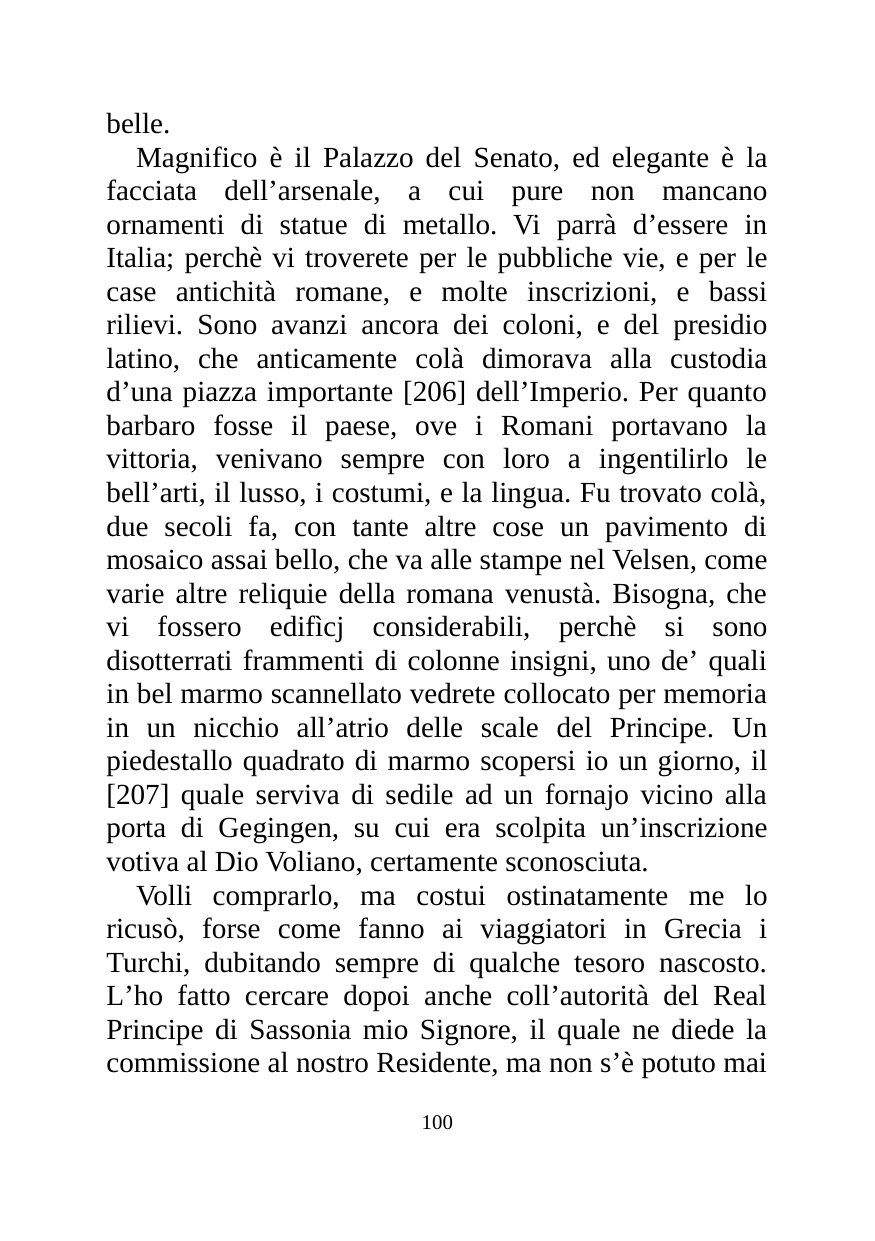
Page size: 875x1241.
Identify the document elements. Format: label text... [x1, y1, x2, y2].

text Magnifico è il Palazzo del Senato, ed elegante è la facciata dellʼarsenale, a cui pure non mancano ornamenti di statue di metallo. Vi parrà dʼessere in Italia; perchè vi troverete per le pubbliche vie, e per le case antichità romane, e molte inscrizioni, e bassi rilievi. Sono avanzi ancora dei coloni, e del presidio latino, che anticamente colà dimorava alla custodia dʼuna piazza importante [206] dellʼImperio. Per quanto barbaro fosse il paese, ove i Romani portavano la vittoria, venivano sempre con loro a ingentilirlo le bellʼarti, il lusso, i costumi, e la lingua. Fu trovato colà, due secoli fa, con tante altre cose un pavimento di mosaico assai bello, che va alle stampe nel Velsen, come varie altre reliquie della romana venustà. Bisogna, che vi fossero edifìcj considerabili, perchè si sono disotterrati frammenti di colonne insigni, uno deʼ quali in bel marmo scannellato vedrete collocato per memoria in un nicchio allʼatrio delle scale del Principe. Un piedestallo quadrato di marmo scopersi io un giorno, il [207] quale serviva di sedile ad un fornajo vicino alla porta di Gegingen, su cui era scolpita unʼinscrizione votiva al Dio Voliano, certamente sconosciuta. [106, 140, 768, 878]
text belle. [106, 106, 768, 140]
text Volli comprarlo, ma costui ostinatamente me lo ricusò, forse come fanno ai viaggiatori in Grecia i Turchi, dubitando sempre di qualche tesoro nascosto. Lʼho fatto cercare dopoi anche collʼautorità del Real Principe di Sassonia mio Signore, il quale ne diede la commissione al nostro Residente, ma non sʼè potuto mai [106, 878, 768, 1079]
